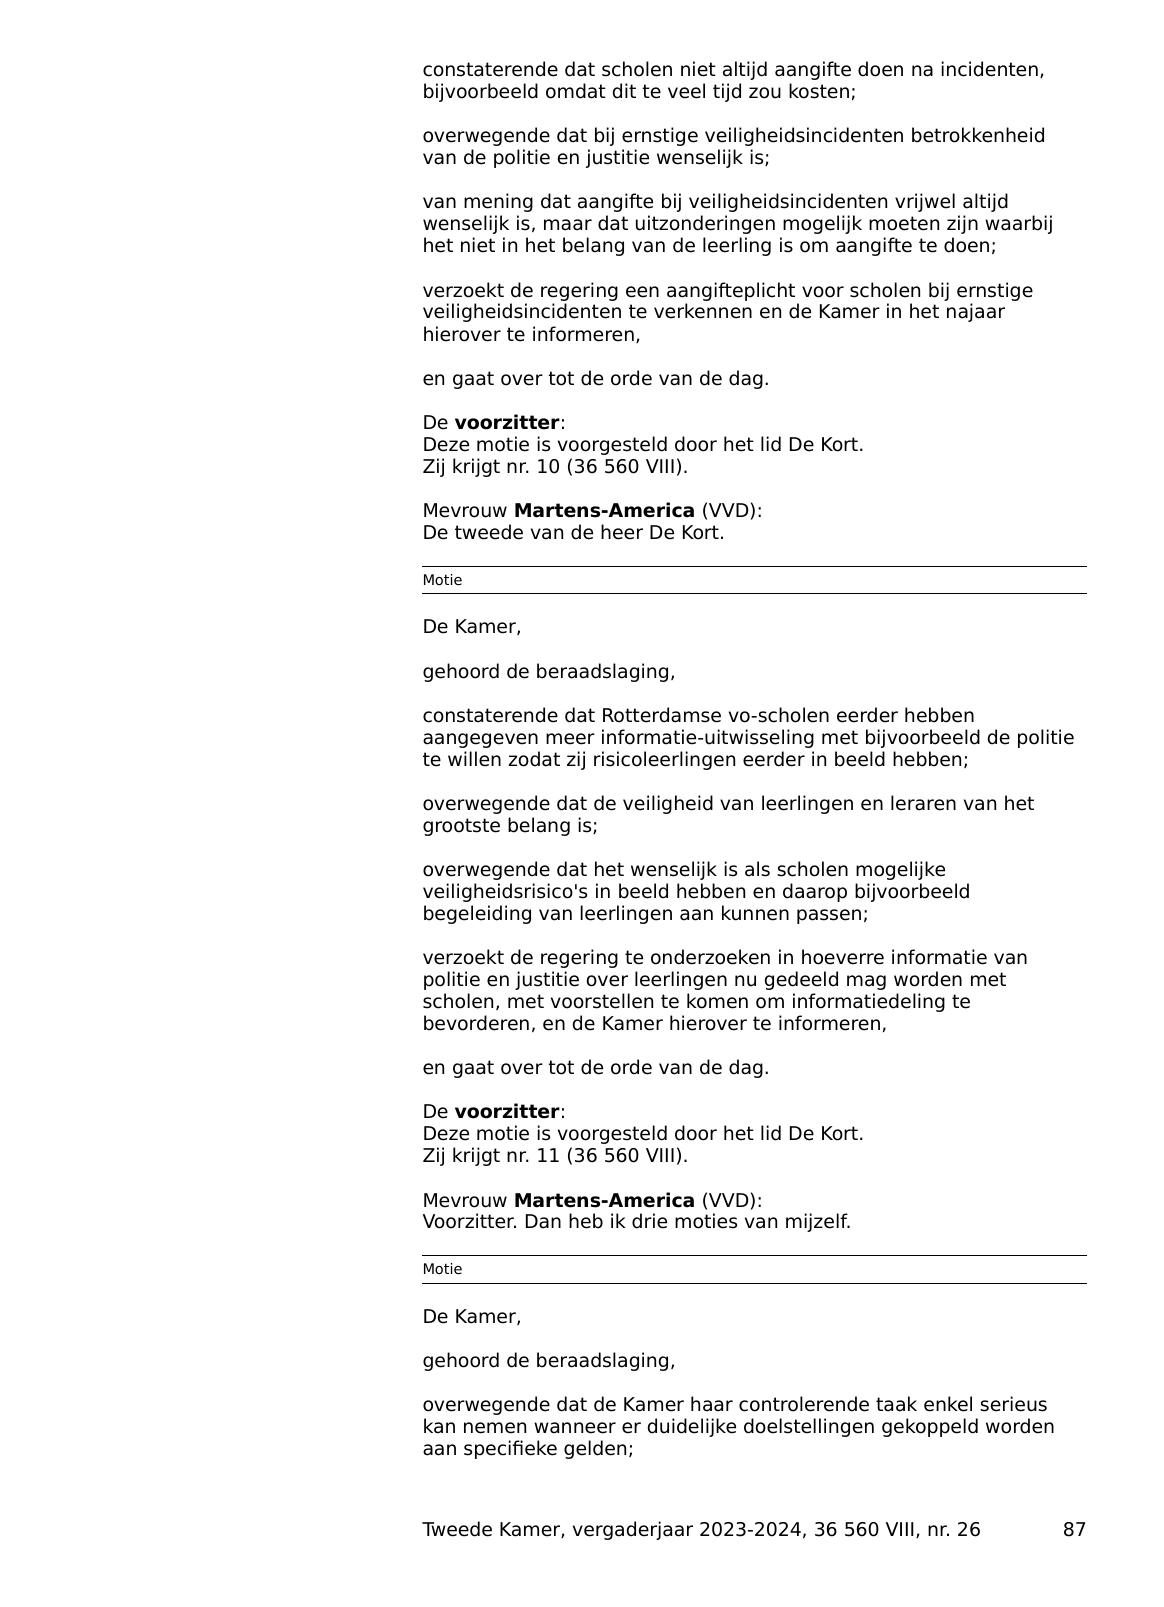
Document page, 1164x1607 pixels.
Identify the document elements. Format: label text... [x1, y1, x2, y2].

text Deze motie is voorgesteld door het lid De Kort. [422, 1123, 1087, 1145]
text Mevrouw Martens-America (VVD): [422, 500, 1087, 522]
text van mening dat aangifte bij veiligheidsincidenten vrijwel altijd wenselijk is, maar dat uitzonderingen mogelijk moeten zijn waarbij het niet in het belang van de leerling is om aangifte te doen; [422, 191, 1087, 257]
text Mevrouw Martens-America (VVD): [422, 1189, 1087, 1211]
text Voorzitter. Dan heb ik drie moties van mijzelf. [422, 1211, 1087, 1233]
text constaterende dat scholen niet altijd aangifte doen na incidenten, bijvoorbeeld omdat dit te veel tijd zou kosten; [422, 59, 1087, 103]
text Zij krijgt nr. 10 (36 560 VIII). [422, 456, 1087, 478]
text en gaat over tot de orde van de dag. [422, 368, 1087, 389]
text gehoord de beraadslaging, [422, 1350, 1087, 1372]
text De tweede van de heer De Kort. [422, 522, 1087, 544]
text Zij krijgt nr. 11 (36 560 VIII). [422, 1145, 1087, 1167]
text overwegende dat de Kamer haar controlerende taak enkel serieus kan nemen wanneer er duidelijke doelstellingen gekoppeld worden aan specifieke gelden; [422, 1394, 1087, 1460]
text overwegende dat de veiligheid van leerlingen en leraren van het grootste belang is; [422, 793, 1087, 837]
text De voorzitter: [422, 1101, 1087, 1123]
table_header Motie [422, 1256, 1087, 1283]
text Deze motie is voorgesteld door het lid De Kort. [422, 434, 1087, 456]
text De voorzitter: [422, 412, 1087, 434]
text gehoord de beraadslaging, [422, 661, 1087, 682]
text constaterende dat Rotterdamse vo-scholen eerder hebben aangegeven meer informatie-uitwisseling met bijvoorbeeld de politie te willen zodat zij risicoleerlingen eerder in beeld hebben; [422, 705, 1087, 771]
text en gaat over tot de orde van de dag. [422, 1057, 1087, 1079]
text overwegende dat het wenselijk is als scholen mogelijke veiligheidsrisico's in beeld hebben en daarop bijvoorbeeld begeleiding van leerlingen aan kunnen passen; [422, 859, 1087, 925]
text verzoekt de regering een aangifteplicht voor scholen bij ernstige veiligheidsincidenten te verkennen en de Kamer in het najaar hierover te informeren, [422, 279, 1087, 345]
text verzoekt de regering te onderzoeken in hoeverre informatie van politie en justitie over leerlingen nu gedeeld mag worden met scholen, met voorstellen te komen om informatiedeling te bevorderen, en de Kamer hierover te informeren, [422, 947, 1087, 1035]
text De Kamer, [422, 616, 1087, 638]
text De Kamer, [422, 1306, 1087, 1328]
table_header Motie [422, 567, 1087, 593]
text overwegende dat bij ernstige veiligheidsincidenten betrokkenheid van de politie en justitie wenselijk is; [422, 125, 1087, 169]
